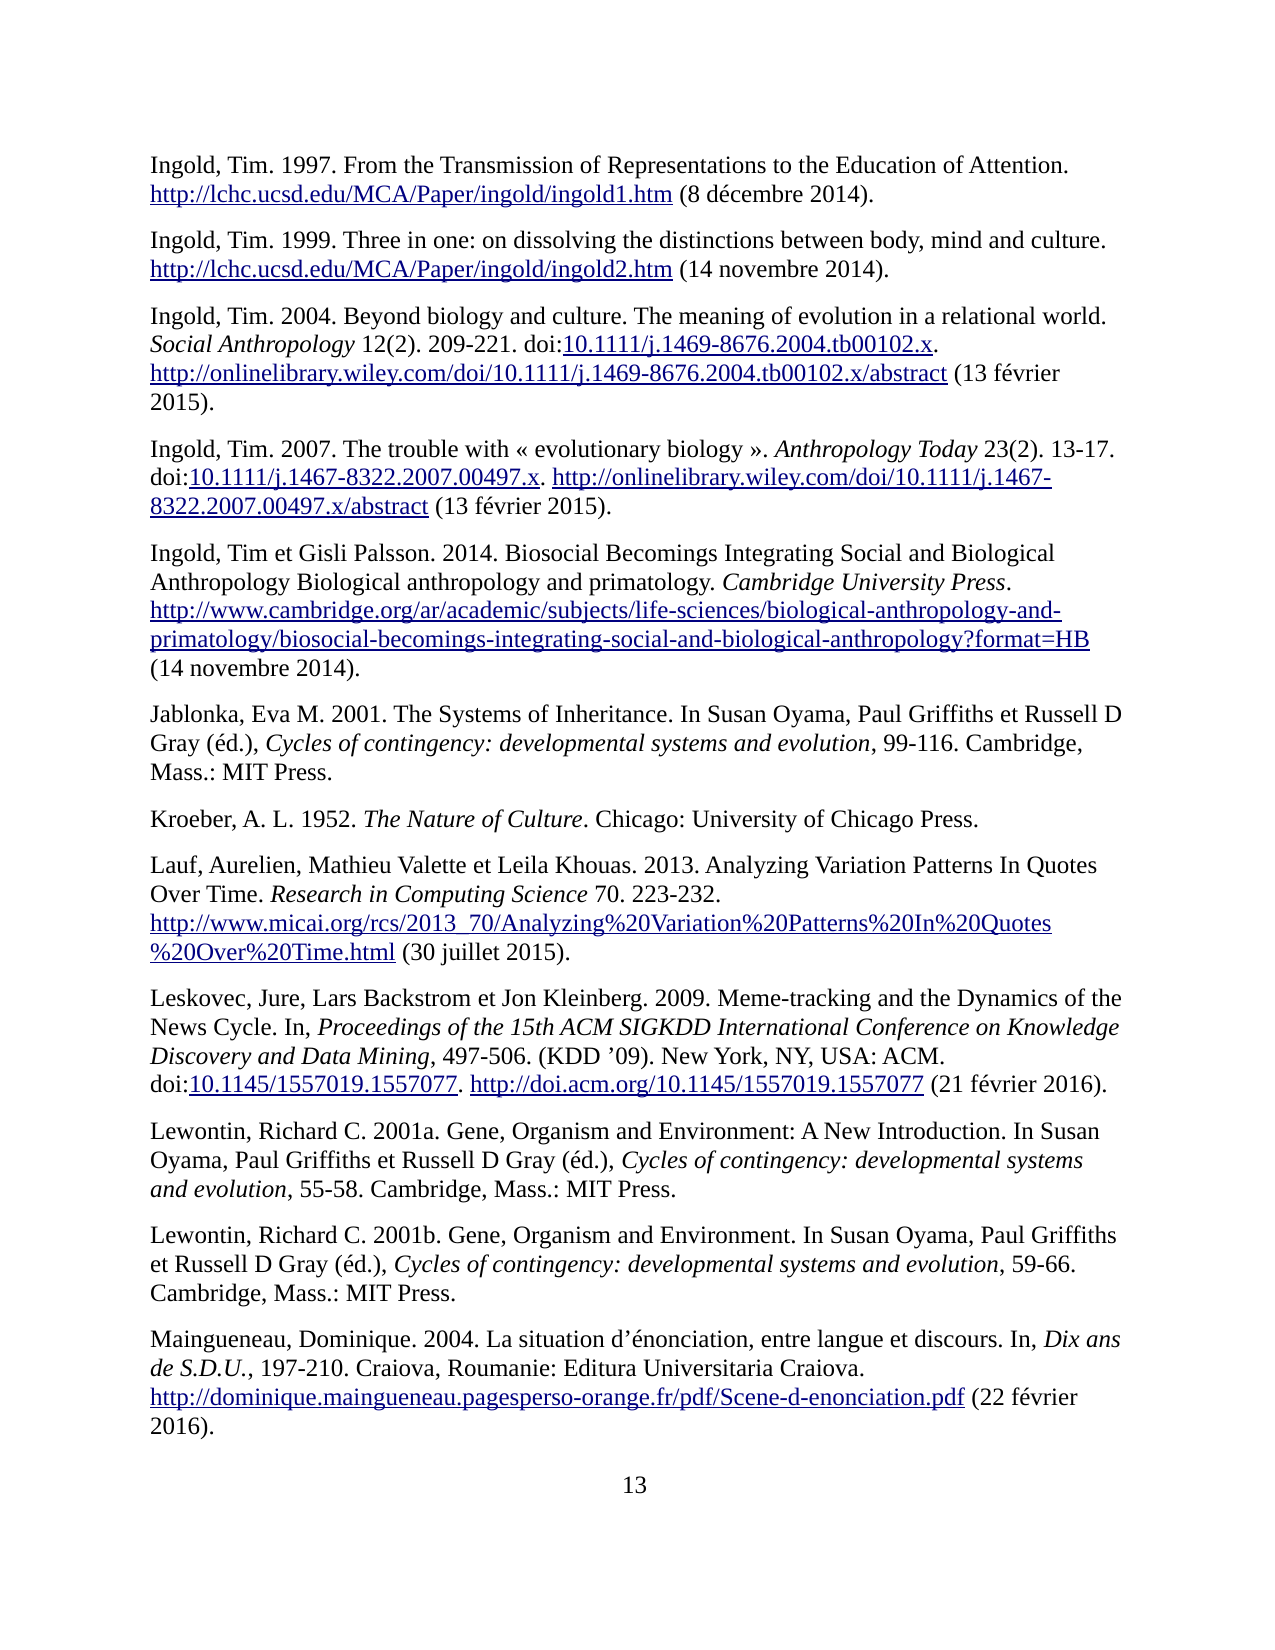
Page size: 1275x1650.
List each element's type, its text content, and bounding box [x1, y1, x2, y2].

text Ingold, Tim. 1999. Three in one: on dissolving the distinctions between body, mind and culture. http://lchc.ucsd.edu/MCA/Paper/ingold/ingold2.htm (14 novembre 2014). [150, 225, 1125, 283]
text Ingold, Tim. 2007. The trouble with « evolutionary biology ». Anthropology Today 23(2). 13‑17. doi:10.1111/j.1467-8322.2007.00497.x. http://onlinelibrary.wiley.com/doi/10.1111/j.1467-8322.2007.00497.x/abstract (13 février 2015). [150, 434, 1125, 520]
text Ingold, Tim. 2004. Beyond biology and culture. The meaning of evolution in a relational world. Social Anthropology 12(2). 209‑221. doi:10.1111/j.1469-8676.2004.tb00102.x. http://onlinelibrary.wiley.com/doi/10.1111/j.1469-8676.2004.tb00102.x/abstract (13 février 2015). [150, 301, 1125, 416]
text Ingold, Tim. 1997. From the Transmission of Representations to the Education of Attention. http://lchc.ucsd.edu/MCA/Paper/ingold/ingold1.htm (8 décembre 2014). [150, 150, 1125, 207]
text Kroeber, A. L. 1952. The Nature of Culture. Chicago: University of Chicago Press. [150, 804, 1125, 832]
text Maingueneau, Dominique. 2004. La situation d’énonciation, entre langue et discours. In, Dix ans de S.D.U., 197‑210. Craiova, Roumanie: Editura Universitaria Craiova. http://dominique.maingueneau.pagesperso-orange.fr/pdf/Scene-d-enonciation.pdf (22 février 2016). [150, 1324, 1125, 1439]
text Lewontin, Richard C. 2001a. Gene, Organism and Environment: A New Introduction. In Susan Oyama, Paul Griffiths et Russell D Gray (éd.), Cycles of contingency: developmental systems and evolution, 55‑58. Cambridge, Mass.: MIT Press. [150, 1116, 1125, 1202]
text Leskovec, Jure, Lars Backstrom et Jon Kleinberg. 2009. Meme-tracking and the Dynamics of the News Cycle. In, Proceedings of the 15th ACM SIGKDD International Conference on Knowledge Discovery and Data Mining, 497‑506. (KDD ’09). New York, NY, USA: ACM. doi:10.1145/1557019.1557077. http://doi.acm.org/10.1145/1557019.1557077 (21 février 2016). [150, 983, 1125, 1098]
text Lewontin, Richard C. 2001b. Gene, Organism and Environment. In Susan Oyama, Paul Griffiths et Russell D Gray (éd.), Cycles of contingency: developmental systems and evolution, 59‑66. Cambridge, Mass.: MIT Press. [150, 1220, 1125, 1307]
text Lauf, Aurelien, Mathieu Valette et Leila Khouas. 2013. Analyzing Variation Patterns In Quotes Over Time. Research in Computing Science 70. 223‑232. http://www.micai.org/rcs/2013_70/Analyzing%20Variation%20Patterns%20In%20Quotes%20Over%20Time.html (30 juillet 2015). [150, 850, 1125, 965]
text Ingold, Tim et Gisli Palsson. 2014. Biosocial Becomings Integrating Social and Biological Anthropology Biological anthropology and primatology. Cambridge University Press. http://www.cambridge.org/ar/academic/subjects/life-sciences/biological-anthropology-and-primatology/biosocial-becomings-integrating-social-and-biological-anthropology?format=HB (14 novembre 2014). [150, 538, 1125, 682]
text Jablonka, Eva M. 2001. The Systems of Inheritance. In Susan Oyama, Paul Griffiths et Russell D Gray (éd.), Cycles of contingency: developmental systems and evolution, 99‑116. Cambridge, Mass.: MIT Press. [150, 699, 1125, 786]
